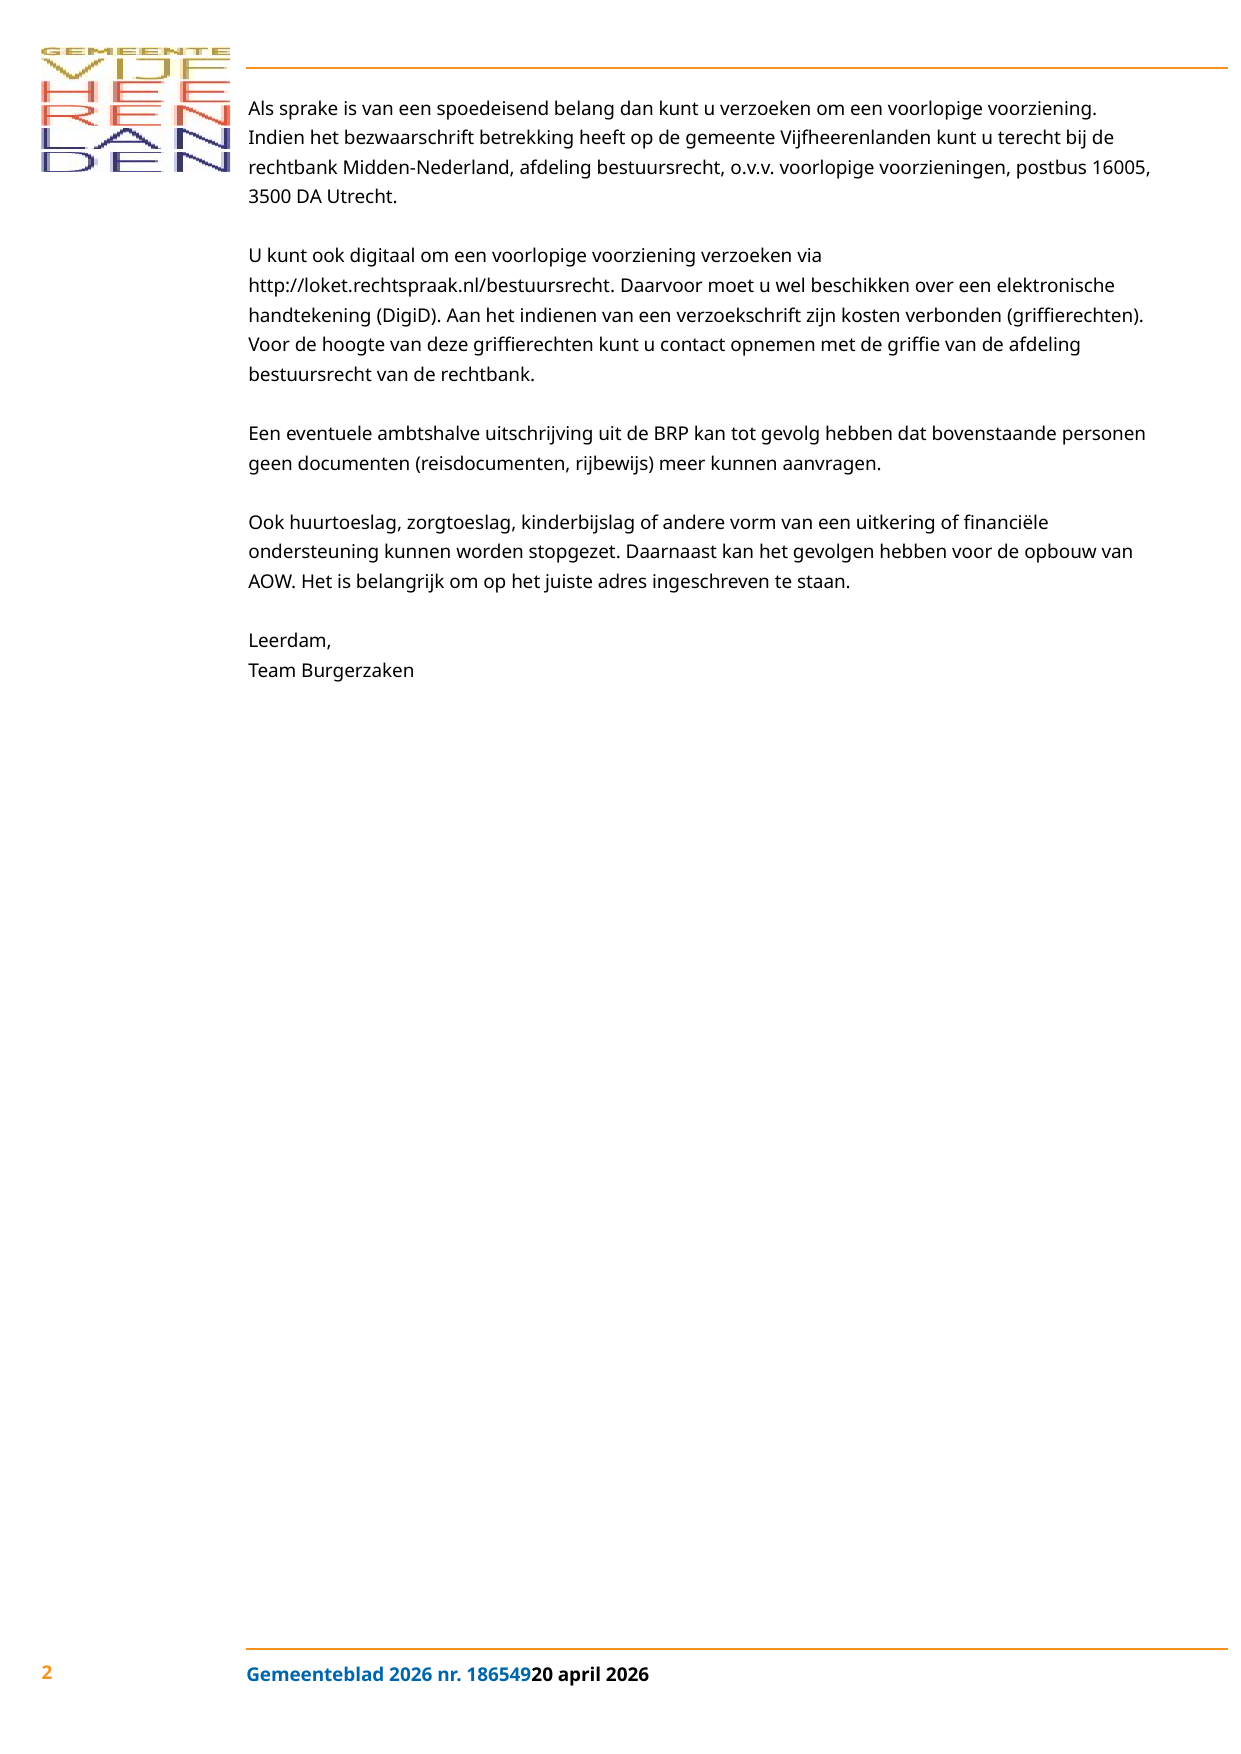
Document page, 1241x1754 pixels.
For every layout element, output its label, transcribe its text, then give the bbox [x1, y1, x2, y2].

text Team Burgerzaken [248, 657, 1152, 683]
text U kunt ook digitaal om een voorlopige voorziening verzoeken via http://loket.rechtspraak.nl/bestuursrecht. Daarvoor moet u wel beschikken over een elektronische handtekening (DigiD). Aan het indienen van een verzoekschrift zijn kosten verbonden (griffierechten). Voor de hoogte van deze griffierechten kunt u contact opnemen met de griffie van de afdeling bestuursrecht van de rechtbank. [248, 243, 1152, 387]
picture [41, 47, 231, 172]
text Als sprake is van een spoedeisend belang dan kunt u verzoeken om een voorlopige voorziening. Indien het bezwaarschrift betrekking heeft op de gemeente Vijfheerenlanden kunt u terecht bij de rechtbank Midden-Nederland, afdeling bestuursrecht, o.v.v. voorlopige voorzieningen, postbus 16005, 3500 DA Utrecht. [248, 95, 1152, 209]
text Leerdam, [248, 627, 1152, 653]
text Ook huurtoeslag, zorgtoeslag, kinderbijslag of andere vorm van een uitkering of financiële ondersteuning kunnen worden stopgezet. Daarnaast kan het gevolgen hebben voor de opbouw van AOW. Het is belangrijk om op het juiste adres ingeschreven te staan. [248, 509, 1152, 594]
text Een eventuele ambtshalve uitschrijving uit de BRP kan tot gevolg hebben dat bovenstaande personen geen documenten (reisdocumenten, rijbewijs) meer kunnen aanvragen. [248, 420, 1152, 476]
